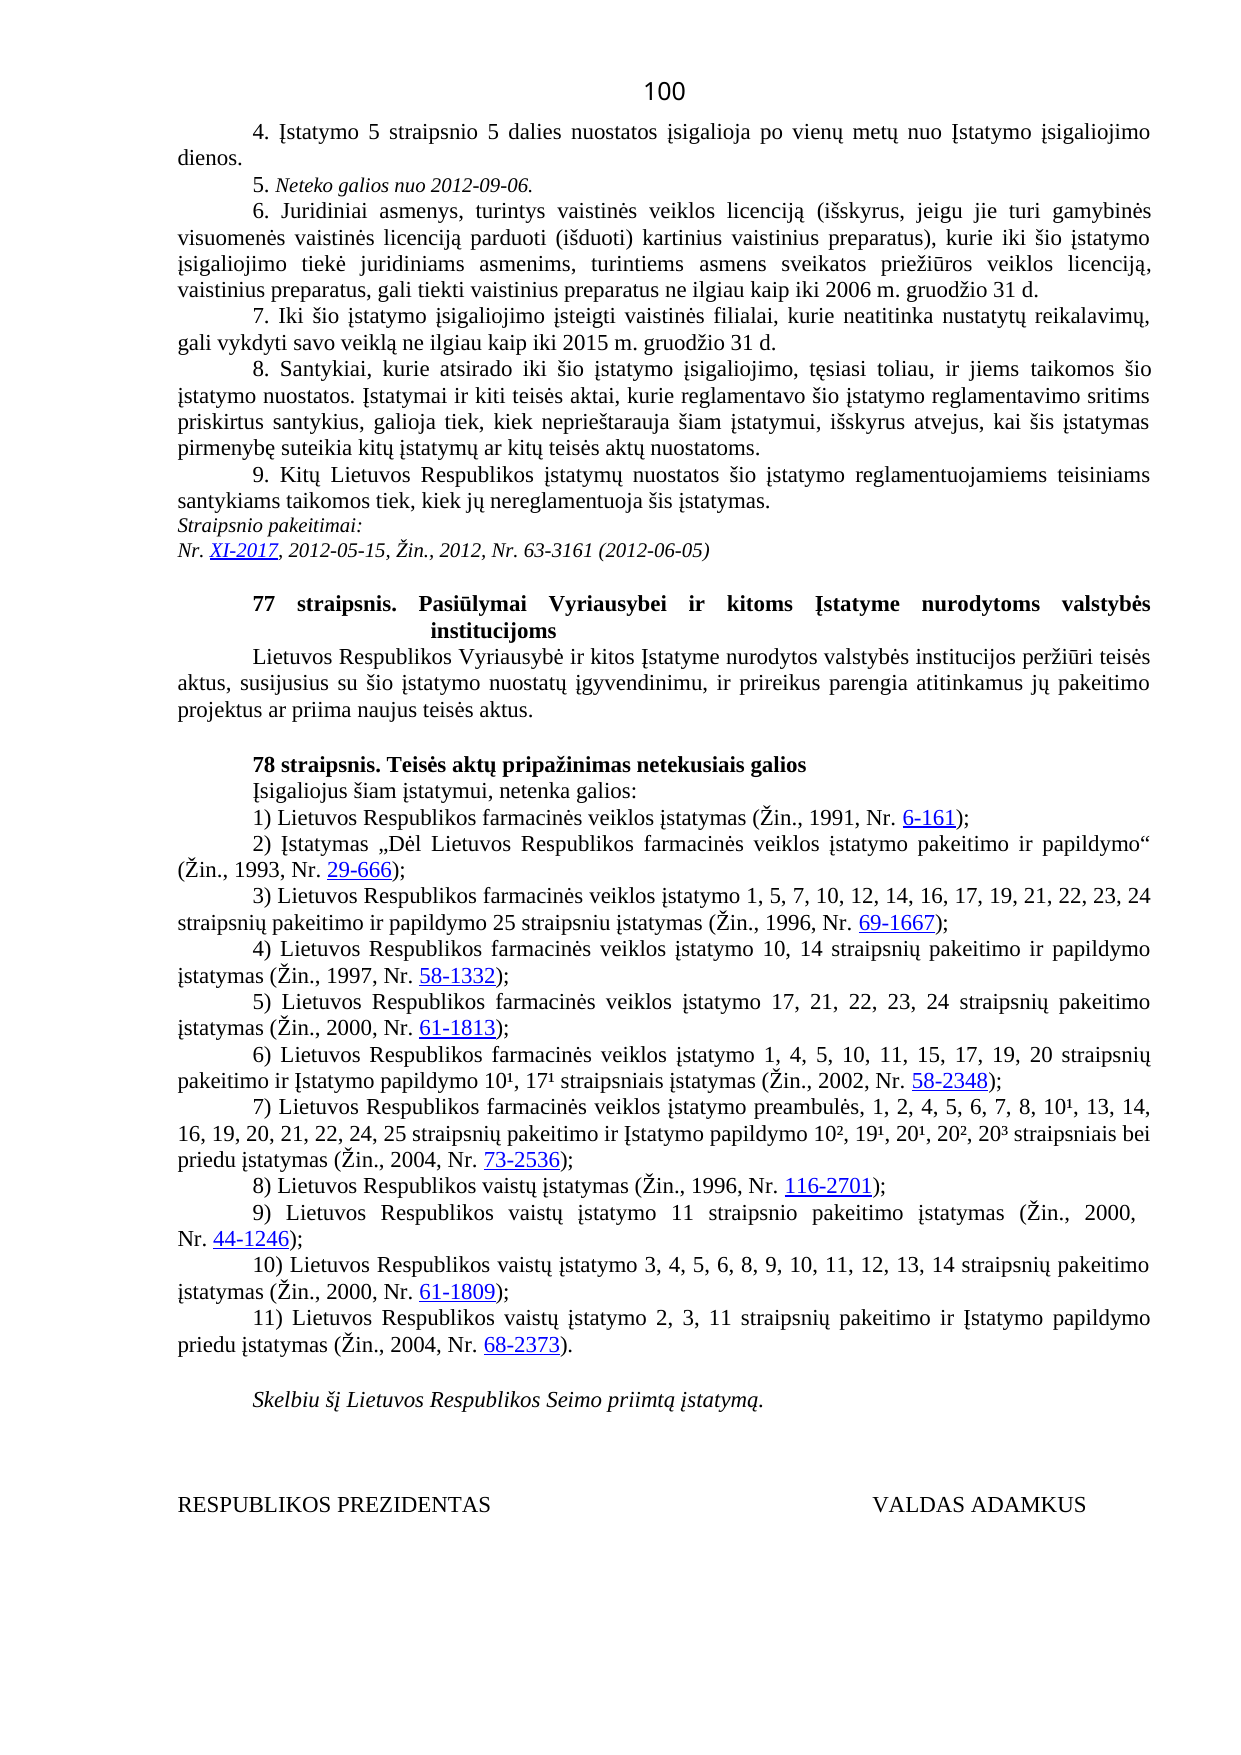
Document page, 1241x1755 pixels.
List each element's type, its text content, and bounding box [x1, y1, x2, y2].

text 1) Lietuvos Respublikos farmacinės veiklos įstatymas (Žin., 1991, Nr. 6-161); [177, 803, 1152, 830]
text Skelbiu šį Lietuvos Respublikos Seimo priimtą įstatymą. [177, 1386, 1152, 1412]
text 8) Lietuvos Respublikos vaistų įstatymas (Žin., 1996, Nr. 116-2701); [177, 1172, 1152, 1199]
text 9) Lietuvos Respublikos vaistų įstatymo 11 straipsnio pakeitimo įstatymas (Žin., 2000, Nr. 44-1246); [177, 1199, 1152, 1252]
text Lietuvos Respublikos Vyriausybė ir kitos Įstatyme nurodytos valstybės institucijos peržiūri teisės aktus, susijusius su šio įstatymo nuostatų įgyvendinimu, ir prireikus parengia atitinkamus jų pakeitimo projektus ar priima naujus teisės aktus. [177, 643, 1152, 722]
text 10) Lietuvos Respublikos vaistų įstatymo 3, 4, 5, 6, 8, 9, 10, 11, 12, 13, 14 straipsnių pakeitimo įstatymas (Žin., 2000, Nr. 61-1809); [177, 1252, 1152, 1304]
text Straipsnio pakeitimai: [177, 513, 1152, 537]
text 8. Santykiai, kurie atsirado iki šio įstatymo įsigaliojimo, tęsiasi toliau, ir jiems taikomos šio įstatymo nuostatos. Įstatymai ir kiti teisės aktai, kurie reglamentavo šio įstatymo reglamentavimo sritims priskirtus santykius, galioja tiek, kiek neprieštarauja šiam įstatymui, išskyrus atvejus, kai šis įstatymas pirmenybę suteikia kitų įstatymų ar kitų teisės aktų nuostatoms. [177, 355, 1152, 461]
text 78 straipsnis. Teisės aktų pripažinimas netekusiais galios [177, 751, 1152, 777]
text 5. Neteko galios nuo 2012-09-06. [177, 171, 1152, 197]
text 7. Iki šio įstatymo įsigaliojimo įsteigti vaistinės filialai, kurie neatitinka nustatytų reikalavimų, gali vykdyti savo veiklą ne ilgiau kaip iki 2015 m. gruodžio 31 d. [177, 303, 1152, 355]
text Nr. XI-2017, 2012-05-15, Žin., 2012, Nr. 63-3161 (2012-06-05) [177, 537, 1152, 562]
text 4) Lietuvos Respublikos farmacinės veiklos įstatymo 10, 14 straipsnių pakeitimo ir papildymo įstatymas (Žin., 1997, Nr. 58-1332); [177, 935, 1152, 988]
text 6) Lietuvos Respublikos farmacinės veiklos įstatymo 1, 4, 5, 10, 11, 15, 17, 19, 20 straipsnių pakeitimo ir Įstatymo papildymo 10¹, 17¹ straipsniais įstatymas (Žin., 2002, Nr. 58-2348); [177, 1041, 1152, 1093]
text RESPUBLIKOS PREZIDENTAS VALDAS ADAMKUS [177, 1491, 1152, 1517]
text 7) Lietuvos Respublikos farmacinės veiklos įstatymo preambulės, 1, 2, 4, 5, 6, 7, 8, 10¹, 13, 14, 16, 19, 20, 21, 22, 24, 25 straipsnių pakeitimo ir Įstatymo papildymo 10², 19¹, 20¹, 20², 20³ straipsniais bei priedu įstatymas (Žin., 2004, Nr. 73-2536); [177, 1093, 1152, 1172]
text 5) Lietuvos Respublikos farmacinės veiklos įstatymo 17, 21, 22, 23, 24 straipsnių pakeitimo įstatymas (Žin., 2000, Nr. 61-1813); [177, 988, 1152, 1041]
text 4. Įstatymo 5 straipsnio 5 dalies nuostatos įsigalioja po vienų metų nuo Įstatymo įsigaliojimo dienos. [177, 118, 1152, 171]
text 9. Kitų Lietuvos Respublikos įstatymų nuostatos šio įstatymo reglamentuojamiems teisiniams santykiams taikomos tiek, kiek jų nereglamentuoja šis įstatymas. [177, 461, 1152, 513]
text 2) Įstatymas „Dėl Lietuvos Respublikos farmacinės veiklos įstatymo pakeitimo ir papildymo“ (Žin., 1993, Nr. 29-666); [177, 830, 1152, 883]
text 6. Juridiniai asmenys, turintys vaistinės veiklos licenciją (išskyrus, jeigu jie turi gamybinės visuomenės vaistinės licenciją parduoti (išduoti) kartinius vaistinius preparatus), kurie iki šio įstatymo įsigaliojimo tiekė juridiniams asmenims, turintiems asmens sveikatos priežiūros veiklos licenciją, vaistinius preparatus, gali tiekti vaistinius preparatus ne ilgiau kaip iki 2006 m. gruodžio 31 d. [177, 197, 1152, 303]
text 11) Lietuvos Respublikos vaistų įstatymo 2, 3, 11 straipsnių pakeitimo ir Įstatymo papildymo priedu įstatymas (Žin., 2004, Nr. 68-2373). [177, 1304, 1152, 1357]
text 3) Lietuvos Respublikos farmacinės veiklos įstatymo 1, 5, 7, 10, 12, 14, 16, 17, 19, 21, 22, 23, 24 straipsnių pakeitimo ir papildymo 25 straipsniu įstatymas (Žin., 1996, Nr. 69-1667); [177, 883, 1152, 935]
text 77 straipsnis. Pasiūlymai Vyriausybei ir kitoms Įstatyme nurodytoms valstybės institucijoms [252, 590, 1152, 643]
text Įsigaliojus šiam įstatymui, netenka galios: [177, 777, 1152, 803]
